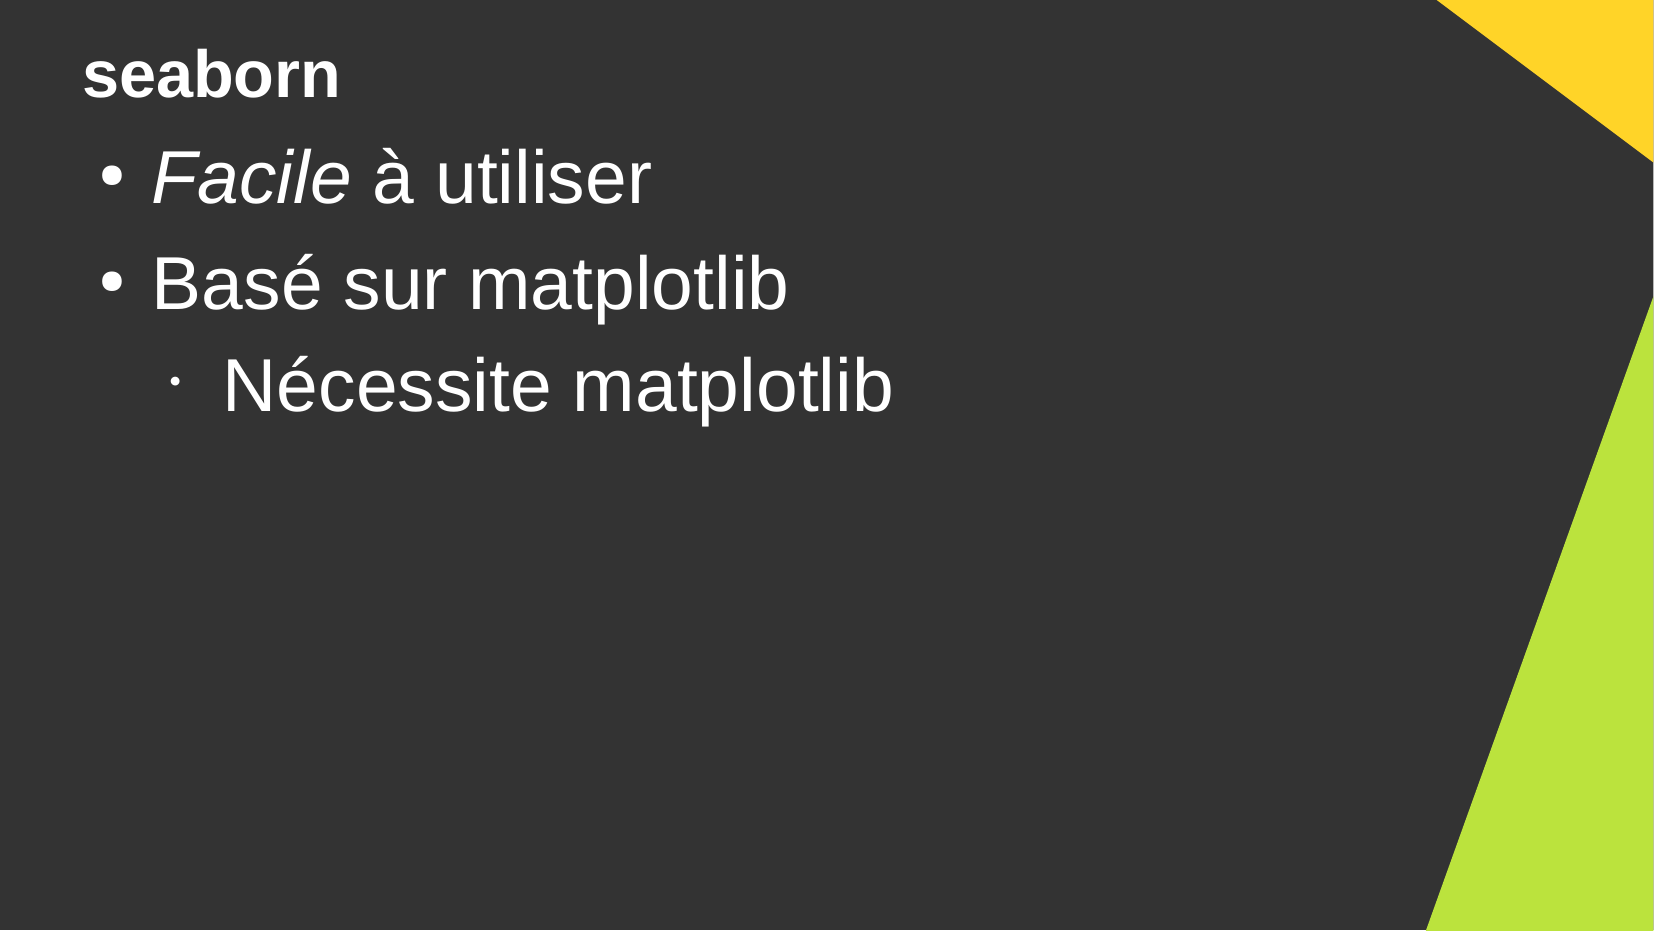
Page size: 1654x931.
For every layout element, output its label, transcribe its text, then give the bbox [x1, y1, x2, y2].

text_box [1425, 294, 1654, 931]
list Facile à utiliser Basé sur matplotlib Nécessite matplotlib [80, 135, 1560, 697]
text_box [1436, 0, 1654, 163]
title seaborn [82, 37, 1571, 115]
